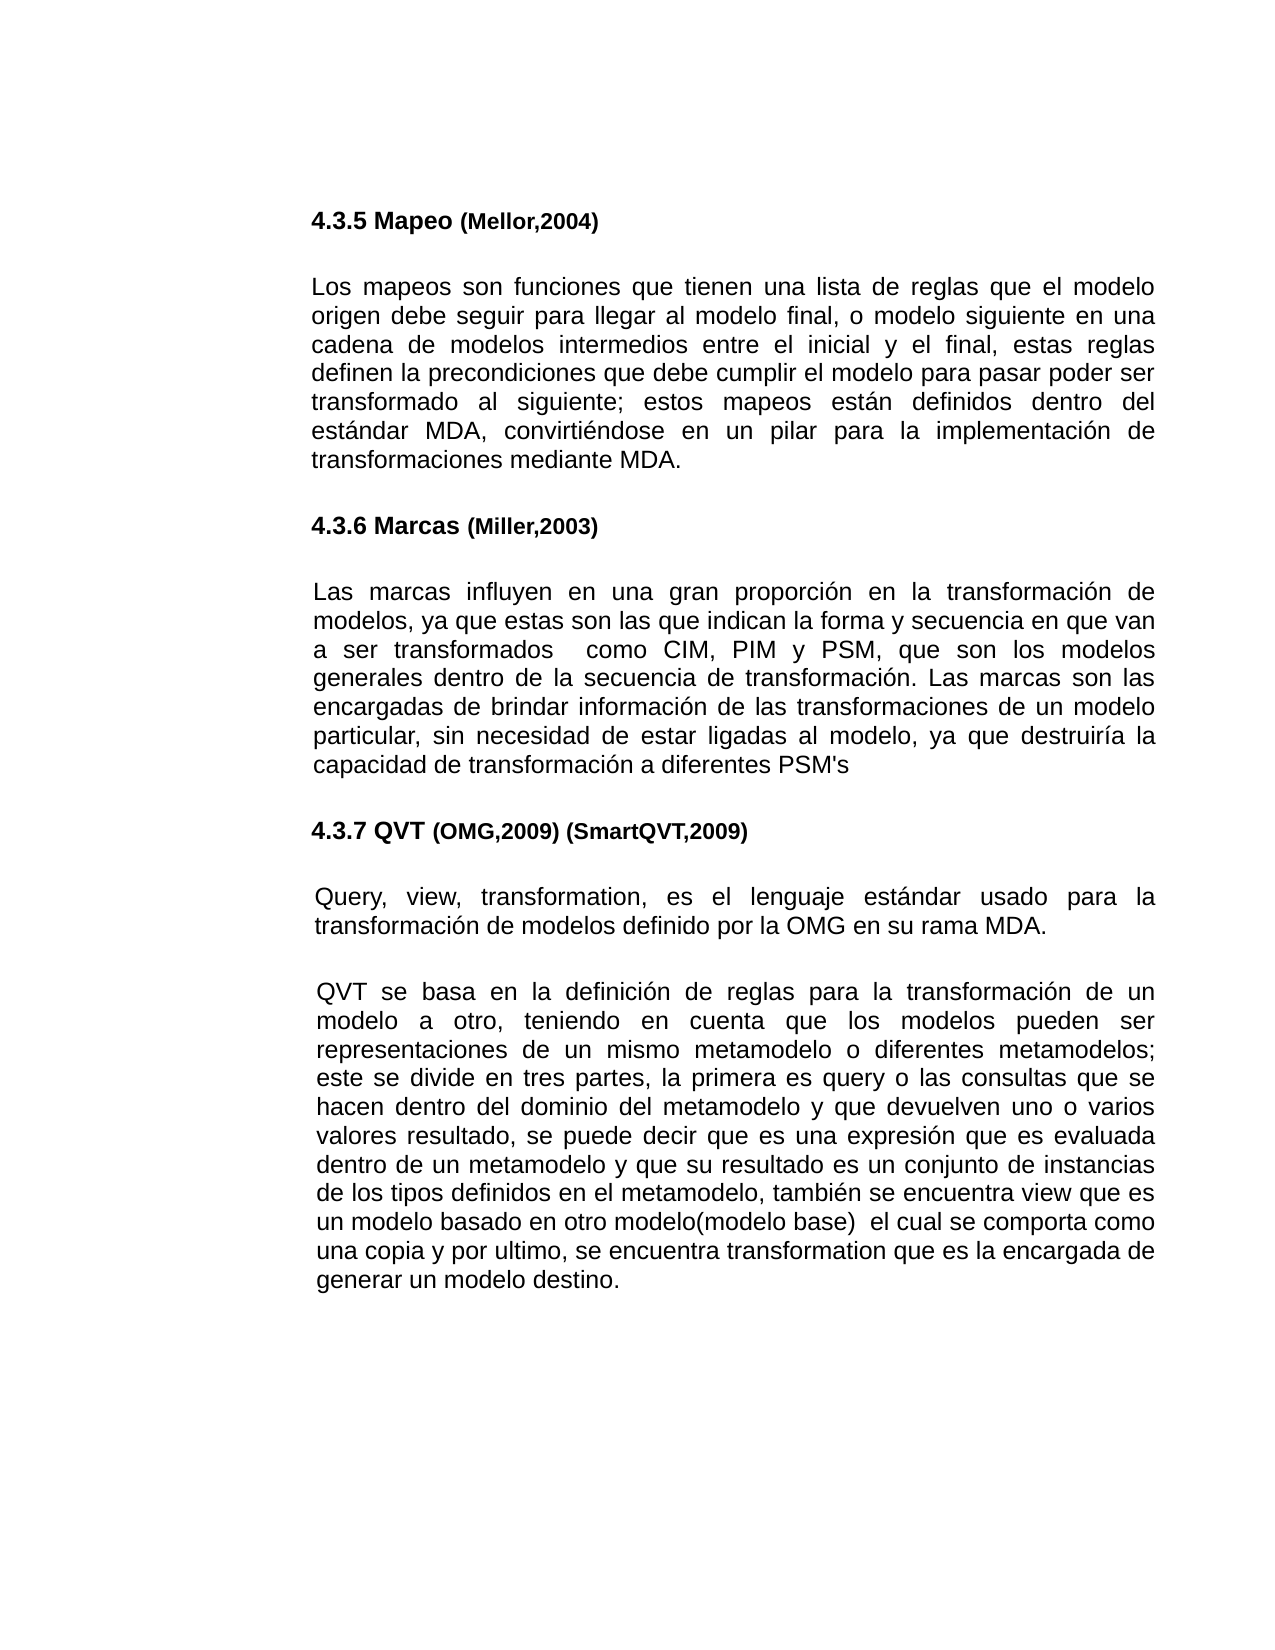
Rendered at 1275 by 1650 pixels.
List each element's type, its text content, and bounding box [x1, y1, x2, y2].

subtitle 4.3.5 Mapeo (Mellor,2004) [311, 206, 1157, 235]
text Query, view, transformation, es el lenguaje estándar usado para la transformación de modelos definido por la OMG en su rama MDA. [314, 882, 1157, 940]
text Los mapeos son funciones que tienen una lista de reglas que el modelo origen debe seguir para llegar al modelo final, o modelo siguiente en una cadena de modelos intermedios entre el inicial y el final, estas reglas definen la precondiciones que debe cumplir el modelo para pasar poder ser transformado al siguiente; estos mapeos están definidos dentro del estándar MDA, convirtiéndose en un pilar para la implementación de transformaciones mediante MDA. [311, 272, 1157, 473]
subtitle 4.3.6 Marcas (Miller,2003) [311, 511, 1157, 540]
subtitle 4.3.7 QVT (OMG,2009) (SmartQVT,2009) [311, 816, 1157, 845]
text QVT se basa en la definición de reglas para la transformación de un modelo a otro, teniendo en cuenta que los modelos pueden ser representaciones de un mismo metamodelo o diferentes metamodelos; este se divide en tres partes, la primera es query o las consultas que se hacen dentro del dominio del metamodelo y que devuelven uno o varios valores resultado, se puede decir que es una expresión que es evaluada dentro de un metamodelo y que su resultado es un conjunto de instancias de los tipos definidos en el metamodelo, también se encuentra view que es un modelo basado en otro modelo(modelo base) el cual se comporta como una copia y por ultimo, se encuentra transformation que es la encargada de generar un modelo destino. [316, 977, 1157, 1293]
text Las marcas influyen en una gran proporción en la transformación de modelos, ya que estas son las que indican la forma y secuencia en que van a ser transformados como CIM, PIM y PSM, que son los modelos generales dentro de la secuencia de transformación. Las marcas son las encargadas de brindar información de las transformaciones de un modelo particular, sin necesidad de estar ligadas al modelo, ya que destruiría la capacidad de transformación a diferentes PSM's [313, 577, 1157, 778]
